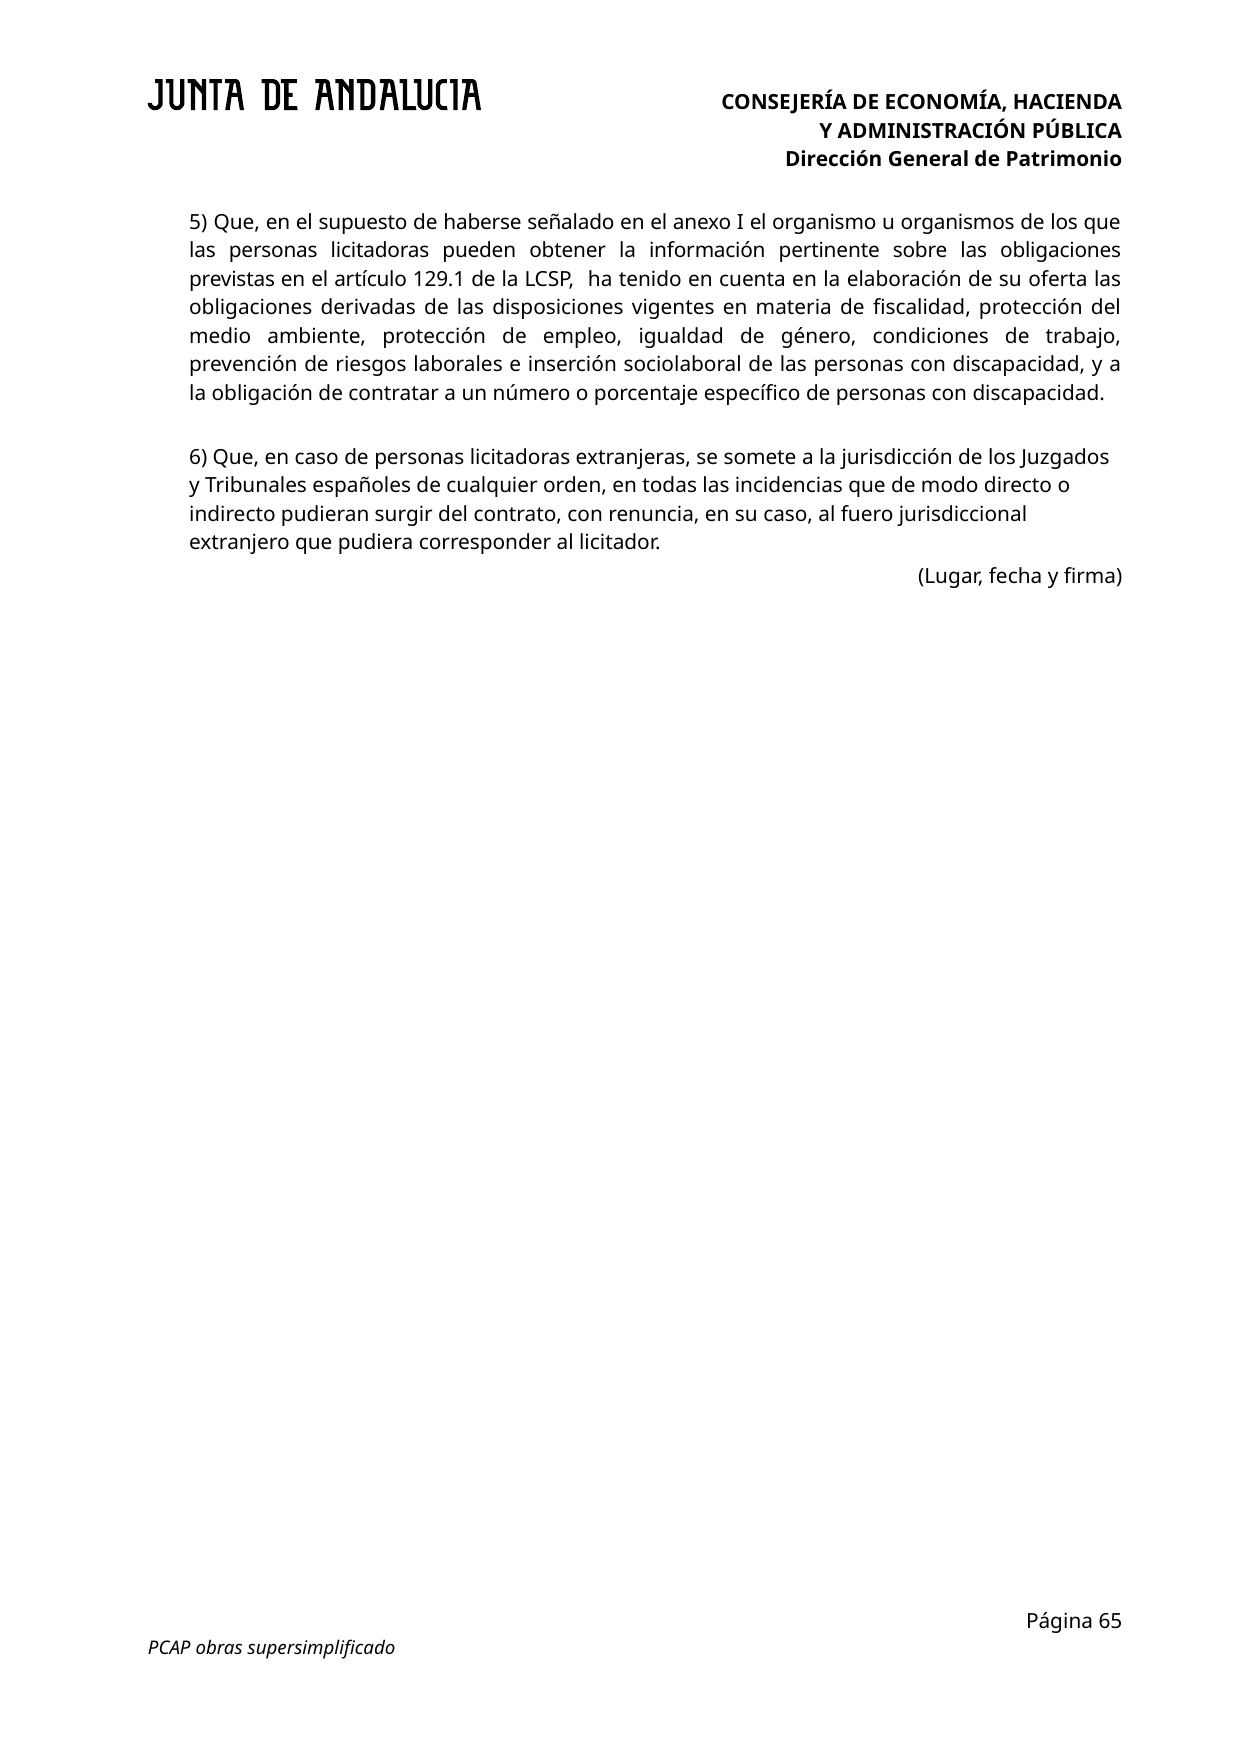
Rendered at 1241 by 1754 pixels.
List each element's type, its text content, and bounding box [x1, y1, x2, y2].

text 5) Que, en el supuesto de haberse señalado en el anexo I el organismo u organismos de los que las personas licitadoras pueden obtener la información pertinente sobre las obligaciones previstas en el artículo 129.1 de la LCSP, ha tenido en cuenta en la elaboración de su oferta las obligaciones derivadas de las disposiciones vigentes en materia de fiscalidad, protección del medio ambiente, protección de empleo, igualdad de género, condiciones de trabajo, prevención de riesgos laborales e inserción sociolaboral de las personas con discapacidad, y a la obligación de contratar a un número o porcentaje específico de personas con discapacidad. [189, 207, 1122, 406]
text (Lugar, fecha y firma) [148, 562, 1122, 590]
text 6) Que, en caso de personas licitadoras extranjeras, se somete a la jurisdicción de los Juzgados y Tribunales españoles de cualquier orden, en todas las incidencias que de modo directo o indirecto pudieran surgir del contrato, con renuncia, en su caso, al fuero jurisdiccional extranjero que pudiera corresponder al licitador. [189, 442, 1122, 556]
